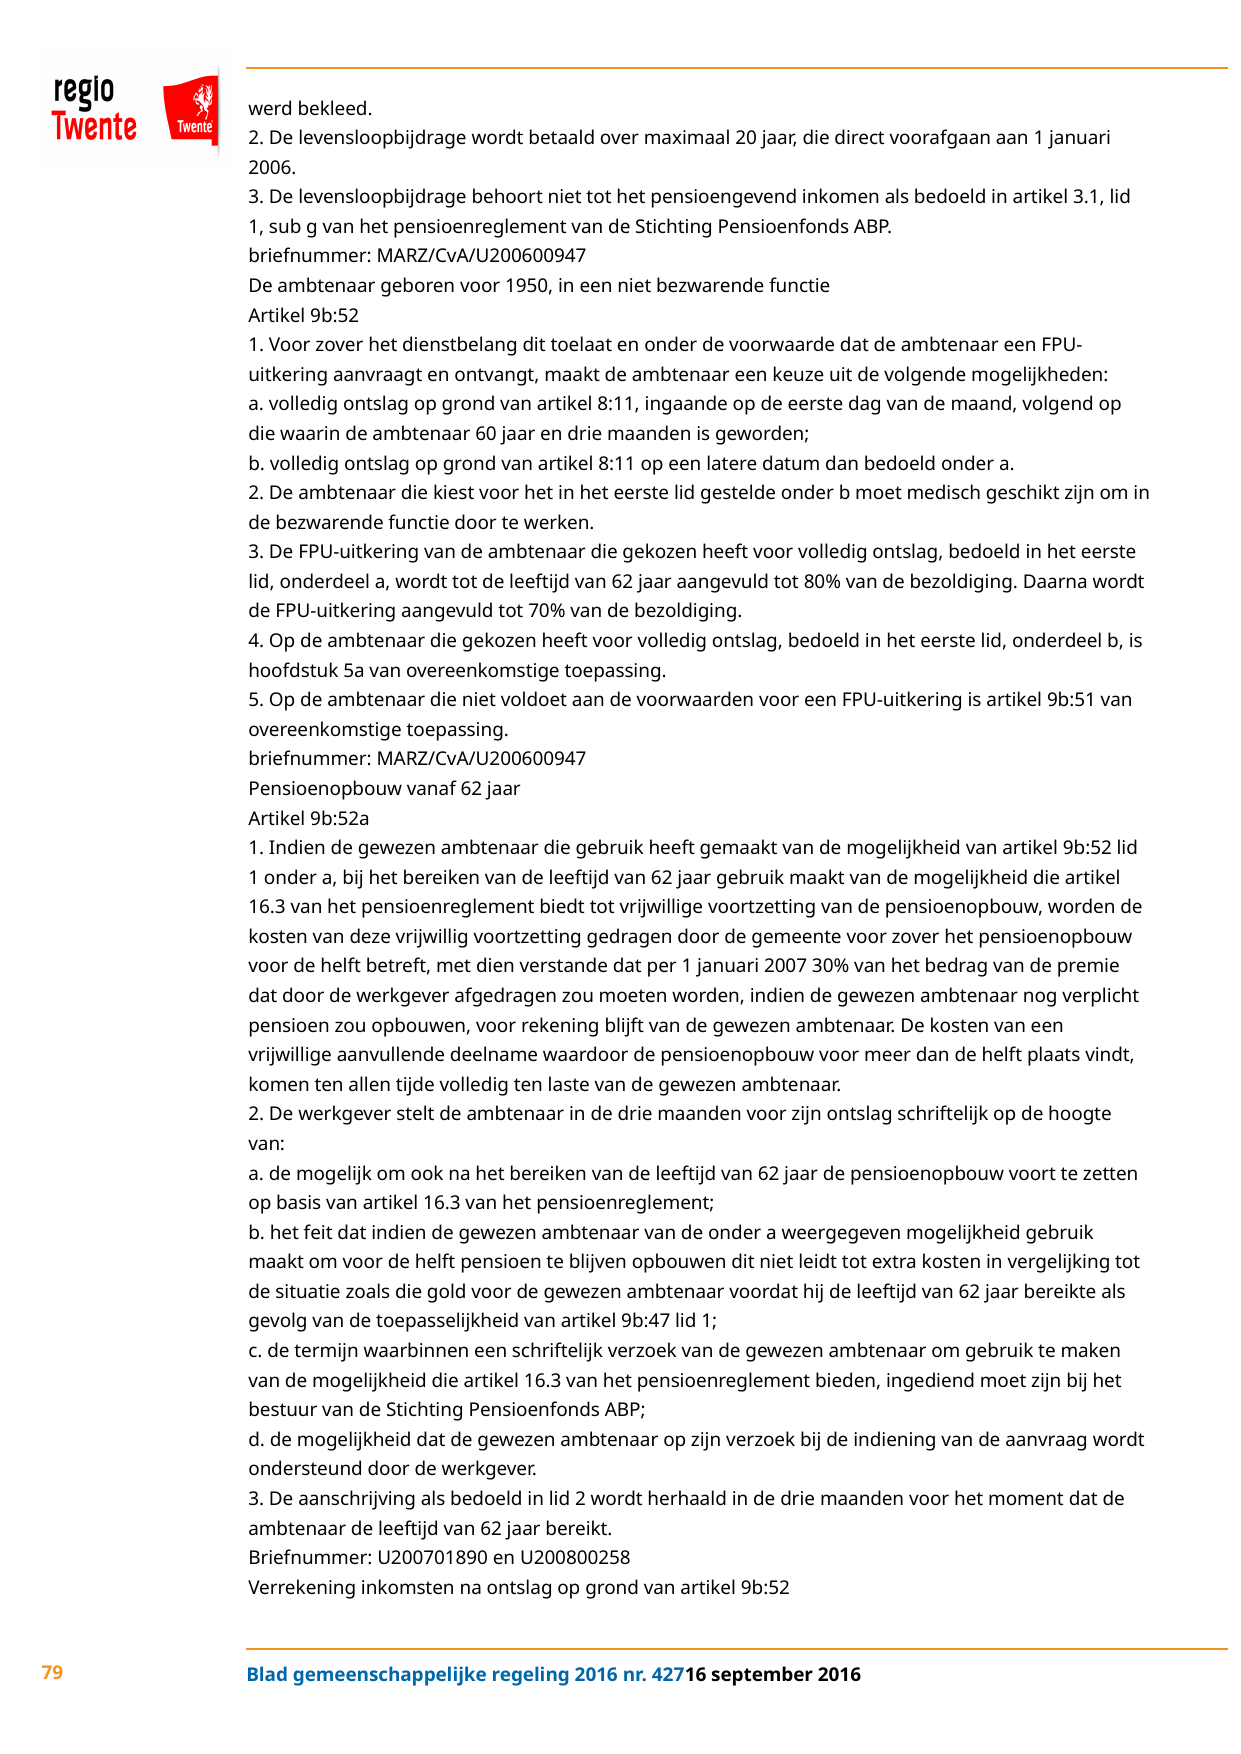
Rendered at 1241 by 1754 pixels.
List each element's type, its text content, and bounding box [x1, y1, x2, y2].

text b. het feit dat indien de gewezen ambtenaar van de onder a weergegeven mogelijkheid gebruik maakt om voor de helft pensioen te blijven opbouwen dit niet leidt tot extra kosten in vergelijking tot de situatie zoals die gold voor de gewezen ambtenaar voordat hij de leeftijd van 62 jaar bereikte als gevolg van de toepasselijkheid van artikel 9b:47 lid 1; [248, 1219, 1152, 1333]
text Briefnummer: U200701890 en U200800258 [248, 1544, 1152, 1570]
text Pensioenopbouw vanaf 62 jaar [248, 775, 1152, 801]
text 3. De FPU-uitkering van de ambtenaar die gekozen heeft voor volledig ontslag, bedoeld in het eerste lid, onderdeel a, wordt tot de leeftijd van 62 jaar aangevuld tot 80% van de bezoldiging. Daarna wordt de FPU-uitkering aangevuld tot 70% van de bezoldiging. [248, 538, 1152, 623]
text 1. Voor zover het dienstbelang dit toelaat en onder de voorwaarde dat de ambtenaar een FPU-uitkering aanvraagt en ontvangt, maakt de ambtenaar een keuze uit de volgende mogelijkheden: [248, 331, 1152, 387]
text briefnummer: MARZ/CvA/U200600947 [248, 243, 1152, 268]
text 4. Op de ambtenaar die gekozen heeft voor volledig ontslag, bedoeld in het eerste lid, onderdeel b, is hoofdstuk 5a van overeenkomstige toepassing. [248, 627, 1152, 683]
picture [41, 47, 231, 172]
text b. volledig ontslag op grond van artikel 8:11 op een latere datum dan bedoeld onder a. [248, 450, 1152, 476]
text d. de mogelijkheid dat de gewezen ambtenaar op zijn verzoek bij de indiening van de aanvraag wordt ondersteund door de werkgever. [248, 1426, 1152, 1481]
text a. de mogelijk om ook na het bereiken van de leeftijd van 62 jaar de pensioenopbouw voort te zetten op basis van artikel 16.3 van het pensioenreglement; [248, 1160, 1152, 1215]
text 3. De aanschrijving als bedoeld in lid 2 wordt herhaald in de drie maanden voor het moment dat de ambtenaar de leeftijd van 62 jaar bereikt. [248, 1485, 1152, 1541]
text werd bekleed. [248, 95, 1152, 121]
text Verrekening inkomsten na ontslag op grond van artikel 9b:52 [248, 1574, 1152, 1600]
text briefnummer: MARZ/CvA/U200600947 [248, 746, 1152, 771]
text 2. De levensloopbijdrage wordt betaald over maximaal 20 jaar, die direct voorafgaan aan 1 januari 2006. [248, 124, 1152, 180]
text 2. De ambtenaar die kiest voor het in het eerste lid gestelde onder b moet medisch geschikt zijn om in de bezwarende functie door te werken. [248, 479, 1152, 535]
text Artikel 9b:52 [248, 302, 1152, 328]
text 1. Indien de gewezen ambtenaar die gebruik heeft gemaakt van de mogelijkheid van artikel 9b:52 lid 1 onder a, bij het bereiken van de leeftijd van 62 jaar gebruik maakt van de mogelijkheid die artikel 16.3 van het pensioenreglement biedt tot vrijwillige voortzetting van de pensioenopbouw, worden de kosten van deze vrijwillig voortzetting gedragen door de gemeente voor zover het pensioenopbouw voor de helft betreft, met dien verstande dat per 1 januari 2007 30% van het bedrag van de premie dat door de werkgever afgedragen zou moeten worden, indien de gewezen ambtenaar nog verplicht pensioen zou opbouwen, voor rekening blijft van de gewezen ambtenaar. De kosten van een vrijwillige aanvullende deelname waardoor de pensioenopbouw voor meer dan de helft plaats vindt, komen ten allen tijde volledig ten laste van de gewezen ambtenaar. [248, 834, 1152, 1097]
text c. de termijn waarbinnen een schriftelijk verzoek van de gewezen ambtenaar om gebruik te maken van de mogelijkheid die artikel 16.3 van het pensioenreglement bieden, ingediend moet zijn bij het bestuur van de Stichting Pensioenfonds ABP; [248, 1337, 1152, 1422]
text 3. De levensloopbijdrage behoort niet tot het pensioengevend inkomen als bedoeld in artikel 3.1, lid 1, sub g van het pensioenreglement van de Stichting Pensioenfonds ABP. [248, 183, 1152, 239]
text De ambtenaar geboren voor 1950, in een niet bezwarende functie [248, 272, 1152, 298]
text Artikel 9b:52a [248, 805, 1152, 831]
text 5. Op de ambtenaar die niet voldoet aan de voorwaarden voor een FPU-uitkering is artikel 9b:51 van overeenkomstige toepassing. [248, 686, 1152, 742]
text a. volledig ontslag op grond van artikel 8:11, ingaande op de eerste dag van de maand, volgend op die waarin de ambtenaar 60 jaar en drie maanden is geworden; [248, 391, 1152, 446]
text 2. De werkgever stelt de ambtenaar in de drie maanden voor zijn ontslag schriftelijk op de hoogte van: [248, 1101, 1152, 1156]
